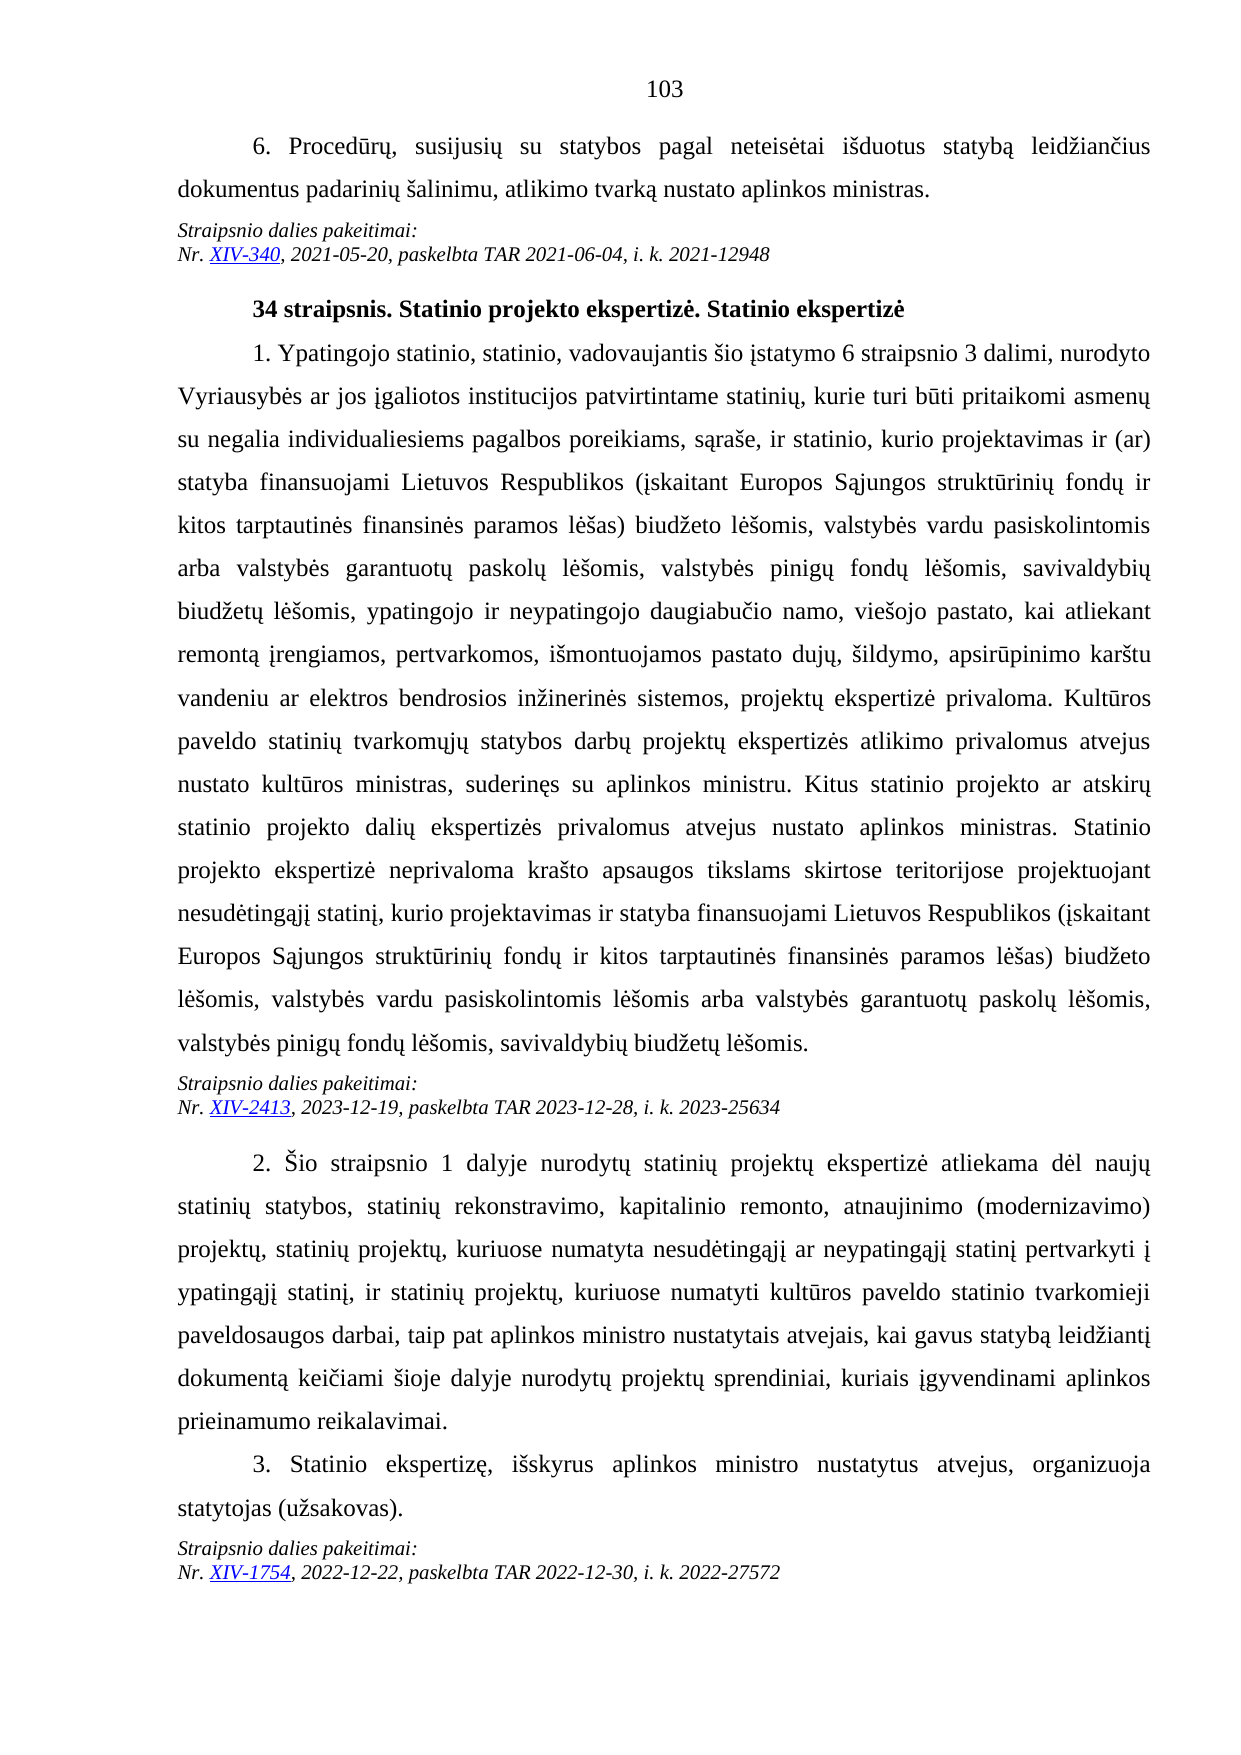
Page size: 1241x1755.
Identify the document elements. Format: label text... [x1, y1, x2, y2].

text 1. Ypatingojo statinio, statinio, vadovaujantis šio įstatymo 6 straipsnio 3 dalimi, nurodyto Vyriausybės ar jos įgaliotos institucijos patvirtintame statinių, kurie turi būti pritaikomi asmenų su negalia individualiesiems pagalbos poreikiams, sąraše, ir statinio, kurio projektavimas ir (ar) statyba finansuojami Lietuvos Respublikos (įskaitant Europos Sąjungos struktūrinių fondų ir kitos tarptautinės finansinės paramos lėšas) biudžeto lėšomis, valstybės vardu pasiskolintomis arba valstybės garantuotų paskolų lėšomis, valstybės pinigų fondų lėšomis, savivaldybių biudžetų lėšomis, ypatingojo ir neypatingojo daugiabučio namo, viešojo pastato, kai atliekant remontą įrengiamos, pertvarkomos, išmontuojamos pastato dujų, šildymo, apsirūpinimo karštu vandeniu ar elektros bendrosios inžinerinės sistemos, projektų ekspertizė privaloma. Kultūros paveldo statinių tvarkomųjų statybos darbų projektų ekspertizės atlikimo privalomus atvejus nustato kultūros ministras, suderinęs su aplinkos ministru. Kitus statinio projekto ar atskirų statinio projekto dalių ekspertizės privalomus atvejus nustato aplinkos ministras. Statinio projekto ekspertizė neprivaloma krašto apsaugos tikslams skirtose teritorijose projektuojant nesudėtingąjį statinį, kurio projektavimas ir statyba finansuojami Lietuvos Respublikos (įskaitant Europos Sąjungos struktūrinių fondų ir kitos tarptautinės finansinės paramos lėšas) biudžeto lėšomis, valstybės vardu pasiskolintomis lėšomis arba valstybės garantuotų paskolų lėšomis, valstybės pinigų fondų lėšomis, savivaldybių biudžetų lėšomis. [177, 338, 1152, 1056]
text Nr. XIV-340, 2021-05-20, paskelbta TAR 2021-06-04, i. k. 2021-12948 [177, 242, 1152, 266]
text 34 straipsnis. Statinio projekto ekspertizė. Statinio ekspertizė [177, 294, 1152, 323]
text Nr. XIV-1754, 2022-12-22, paskelbta TAR 2022-12-30, i. k. 2022-27572 [177, 1560, 1152, 1584]
text 3. Statinio ekspertizę, išskyrus aplinkos ministro nustatytus atvejus, organizuoja statytojas (užsakovas). [177, 1449, 1152, 1521]
text 2. Šio straipsnio 1 dalyje nurodytų statinių projektų ekspertizė atliekama dėl naujų statinių statybos, statinių rekonstravimo, kapitalinio remonto, atnaujinimo (modernizavimo) projektų, statinių projektų, kuriuose numatyta nesudėtingąjį ar neypatingąjį statinį pertvarkyti į ypatingąjį statinį, ir statinių projektų, kuriuose numatyti kultūros paveldo statinio tvarkomieji paveldosaugos darbai, taip pat aplinkos ministro nustatytais atvejais, kai gavus statybą leidžiantį dokumentą keičiami šioje dalyje nurodytų projektų sprendiniai, kuriais įgyvendinami aplinkos prieinamumo reikalavimai. [177, 1148, 1152, 1435]
text Straipsnio dalies pakeitimai: [177, 218, 1152, 242]
text 6. Procedūrų, susijusių su statybos pagal neteisėtai išduotus statybą leidžiančius dokumentus padarinių šalinimu, atlikimo tvarką nustato aplinkos ministras. [177, 131, 1152, 203]
text Straipsnio dalies pakeitimai: [177, 1536, 1152, 1560]
text Nr. XIV-2413, 2023-12-19, paskelbta TAR 2023-12-28, i. k. 2023-25634 [177, 1095, 1152, 1119]
text Straipsnio dalies pakeitimai: [177, 1071, 1152, 1095]
